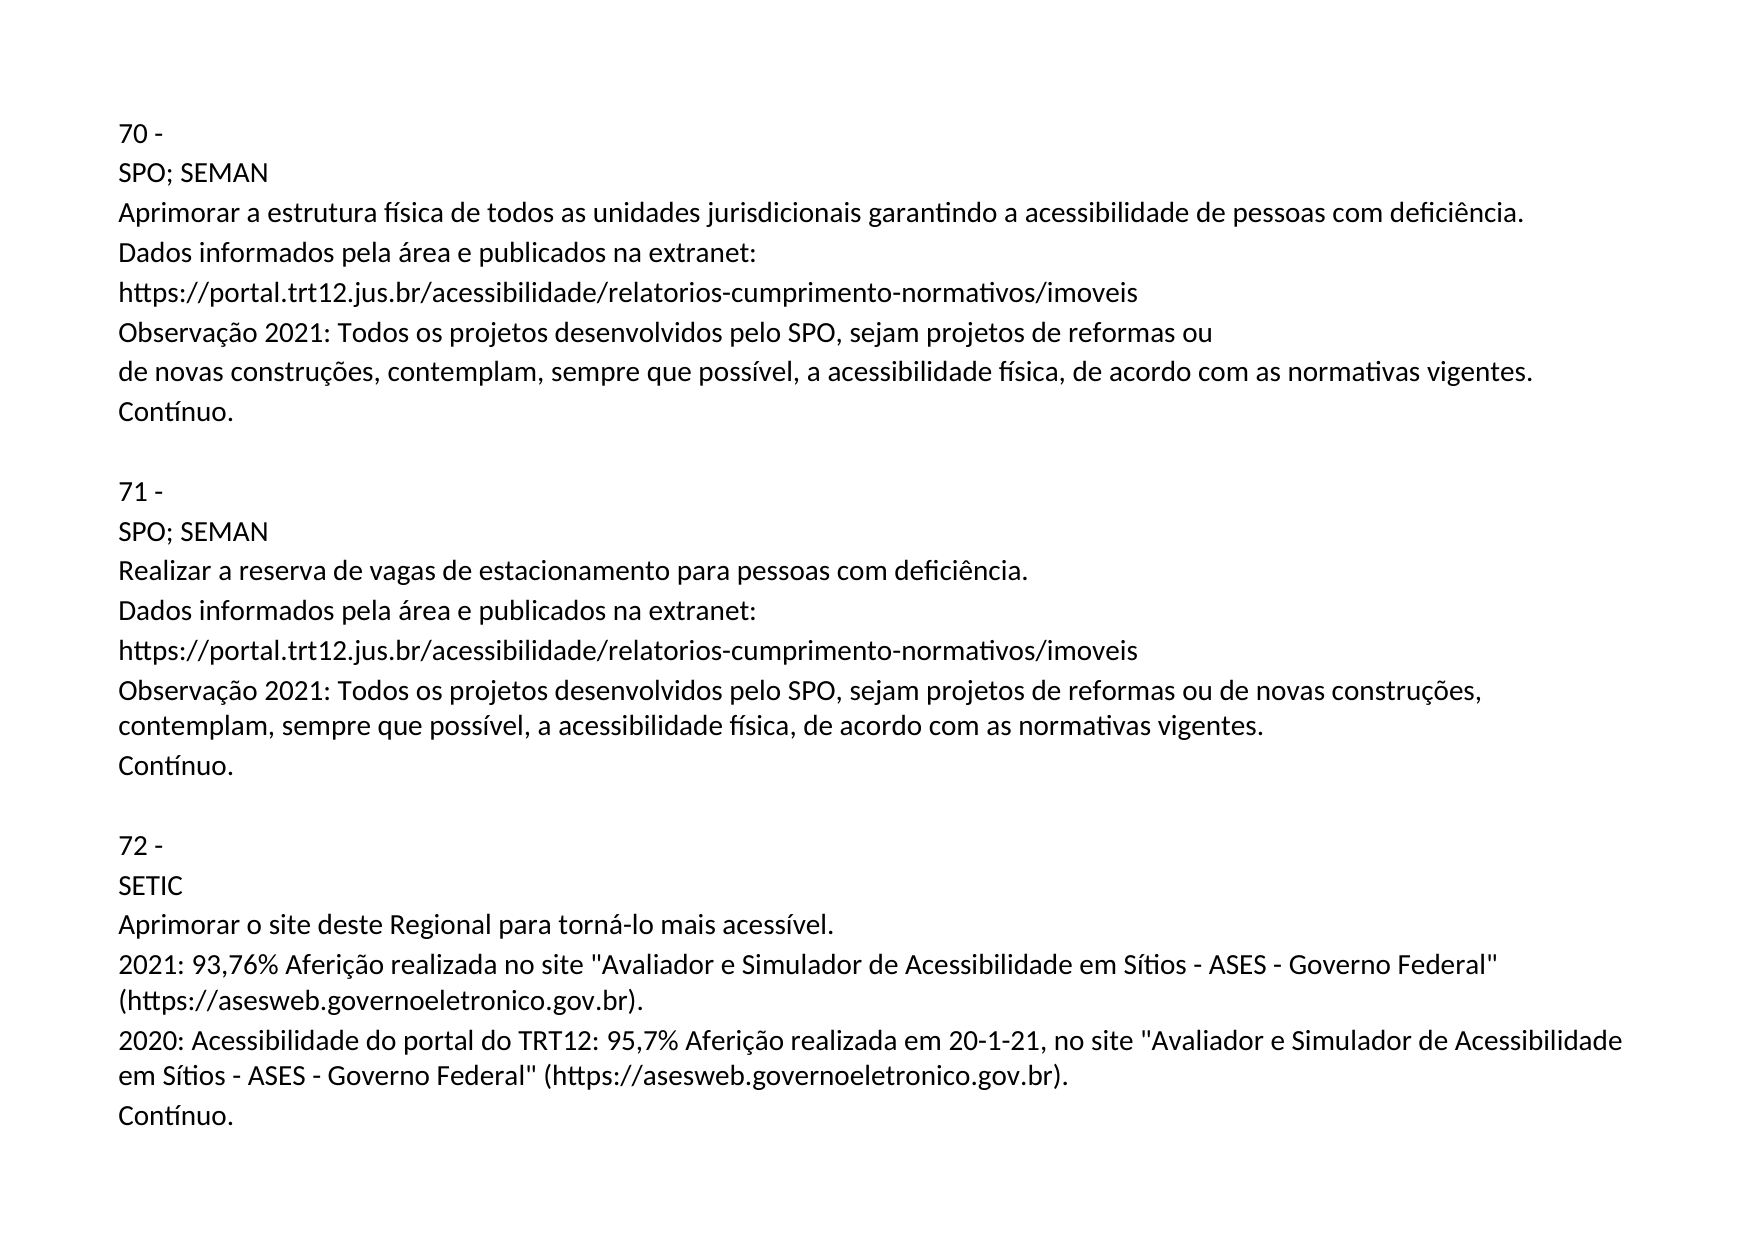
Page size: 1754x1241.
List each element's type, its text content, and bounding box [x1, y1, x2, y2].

text 2020: Acessibilidade do portal do TRT12: 95,7% Aferição realizada em 20-1-21, no site "Avaliador e Simulador de Acessibilidade em Sítios - ASES - Governo Federal" (https://asesweb.governoeletronico.gov.br). [118, 1022, 1636, 1093]
text Contínuo. [118, 747, 1636, 783]
text https://portal.trt12.jus.br/acessibilidade/relatorios-cumprimento-normativos/imoveis [118, 632, 1636, 668]
text Contínuo. [118, 1097, 1636, 1133]
text Dados informados pela área e publicados na extranet: [118, 234, 1636, 270]
text 70 - [118, 115, 1636, 150]
text Observação 2021: Todos os projetos desenvolvidos pelo SPO, sejam projetos de reformas ou de novas construções, contemplam, sempre que possível, a acessibilidade física, de acordo com as normativas vigentes. [118, 672, 1636, 743]
text SPO; SEMAN [118, 513, 1636, 548]
text Aprimorar a estrutura física de todos as unidades jurisdicionais garantindo a acessibilidade de pessoas com deficiência. [118, 194, 1636, 230]
text SETIC [118, 867, 1636, 902]
text de novas construções, contemplam, sempre que possível, a acessibilidade física, de acordo com as normativas vigentes. [118, 353, 1636, 389]
text Contínuo. [118, 393, 1636, 429]
text SPO; SEMAN [118, 154, 1636, 190]
text Realizar a reserva de vagas de estacionamento para pessoas com deficiência. [118, 552, 1636, 588]
text Observação 2021: Todos os projetos desenvolvidos pelo SPO, sejam projetos de reformas ou [118, 314, 1636, 349]
text 72 - [118, 827, 1636, 862]
text 2021: 93,76% Aferição realizada no site "Avaliador e Simulador de Acessibilidade em Sítios - ASES - Governo Federal" (https://asesweb.governoeletronico.gov.br). [118, 946, 1636, 1017]
text Dados informados pela área e publicados na extranet: [118, 592, 1636, 628]
text 71 - [118, 473, 1636, 508]
text https://portal.trt12.jus.br/acessibilidade/relatorios-cumprimento-normativos/imoveis [118, 274, 1636, 309]
text Aprimorar o site deste Regional para torná-lo mais acessível. [118, 906, 1636, 942]
